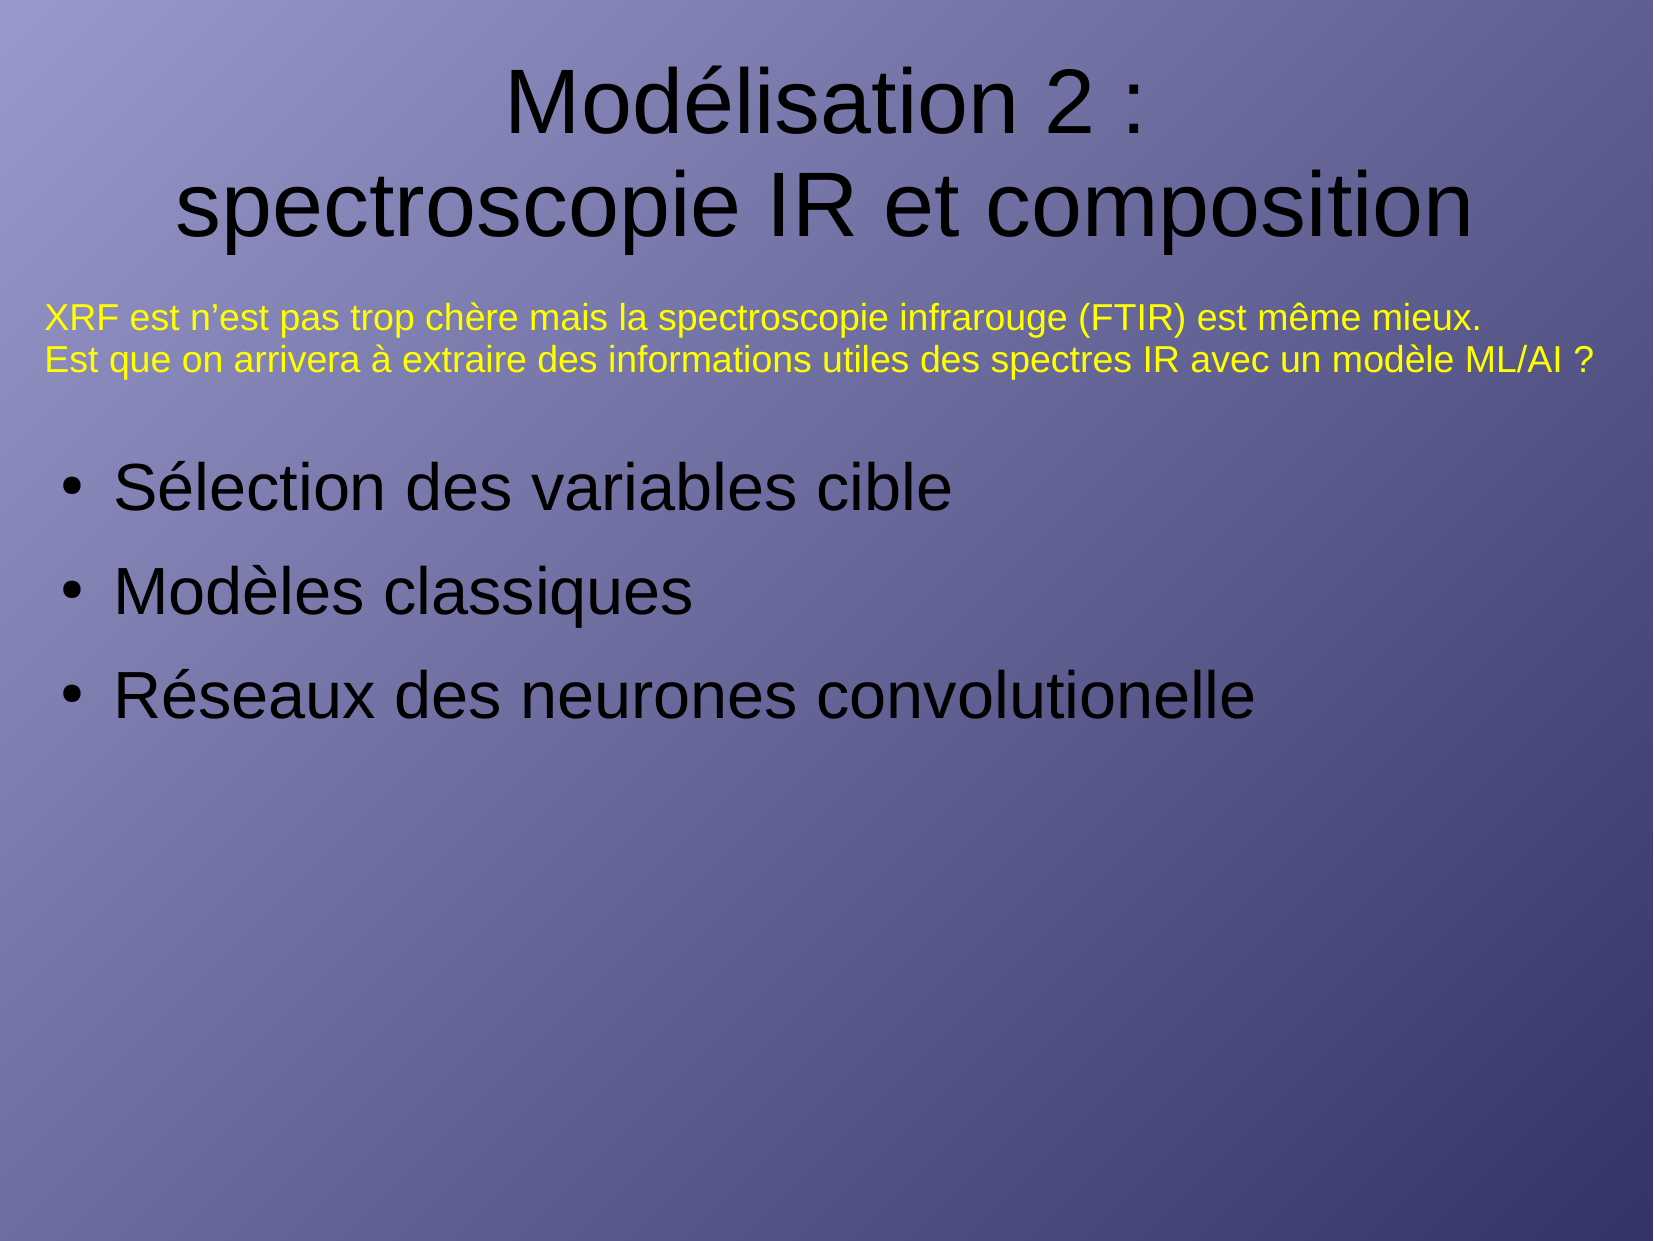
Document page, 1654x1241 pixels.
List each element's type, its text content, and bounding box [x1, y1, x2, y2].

list Sélection des variables cible Modèles classiques Réseaux des neurones convolutionelle [42, 450, 1531, 950]
title Modélisation 2 : spectroscopie IR et composition [82, 49, 1571, 257]
text_box XRF est n’est pas trop chère mais la spectroscopie infrarouge (FTIR) est même mieux. Est que on arrivera à extraire des informations utiles des spectres IR avec un modèle ML/AI ? [29, 288, 1635, 430]
